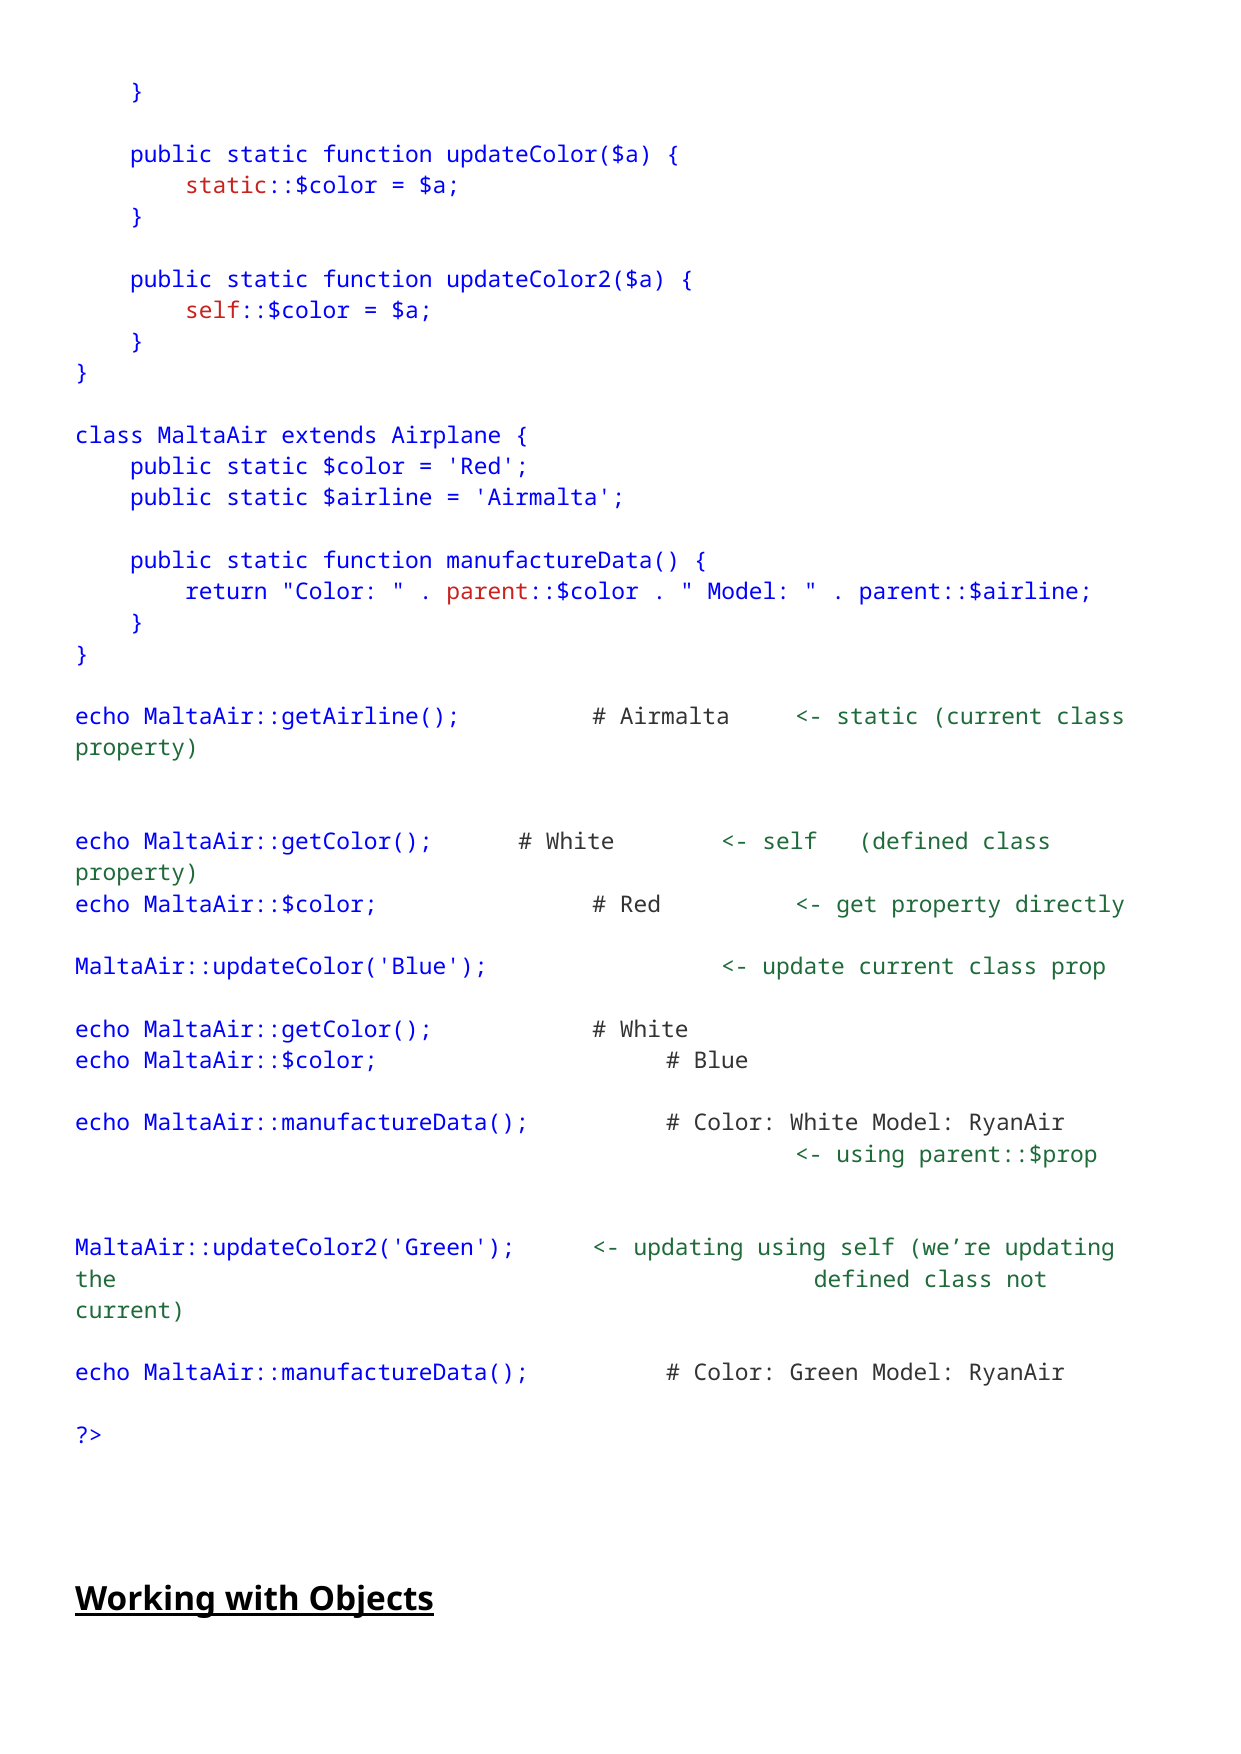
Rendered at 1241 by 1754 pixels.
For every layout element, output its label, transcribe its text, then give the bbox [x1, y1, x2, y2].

text ?> [75, 1419, 1166, 1450]
text } [75, 637, 1166, 669]
text self::$color = $a; [75, 294, 1166, 325]
text echo MaltaAir::$color; # Red <- get property directly [75, 887, 1166, 919]
text MaltaAir::updateColor('Blue'); <- update current class prop [75, 950, 1166, 981]
text echo MaltaAir::getColor(); # White [75, 1012, 1166, 1044]
text public static function updateColor2($a) { [75, 262, 1166, 294]
text echo MaltaAir::manufactureData(); # Color: Green Model: RyanAir [75, 1356, 1166, 1387]
text } [75, 200, 1166, 231]
text MaltaAir::updateColor2('Green'); <- updating using self (we’re updating the defined class not current) [75, 1231, 1166, 1325]
text echo MaltaAir::$color; # Blue [75, 1044, 1166, 1075]
text } [75, 606, 1166, 637]
text <- using parent::$prop [75, 1137, 1166, 1169]
text } [75, 75, 1166, 106]
text public static function manufactureData() { [75, 544, 1166, 575]
text echo MaltaAir::getAirline(); # Airmalta <- static (current class property) [75, 700, 1166, 762]
text return "Color: " . parent::$color . " Model: " . parent::$airline; [75, 575, 1166, 606]
text public static $airline = 'Airmalta'; [75, 481, 1166, 512]
text static::$color = $a; [75, 169, 1166, 200]
text Working with Objects [75, 1575, 1166, 1620]
text } [75, 356, 1166, 387]
text public static function updateColor($a) { [75, 137, 1166, 169]
text class MaltaAir extends Airplane { [75, 419, 1166, 450]
text } [75, 325, 1166, 356]
text public static $color = 'Red'; [75, 450, 1166, 481]
text echo MaltaAir::manufactureData(); # Color: White Model: RyanAir [75, 1106, 1166, 1137]
text echo MaltaAir::getColor(); # White <- self (defined class property) [75, 825, 1166, 887]
